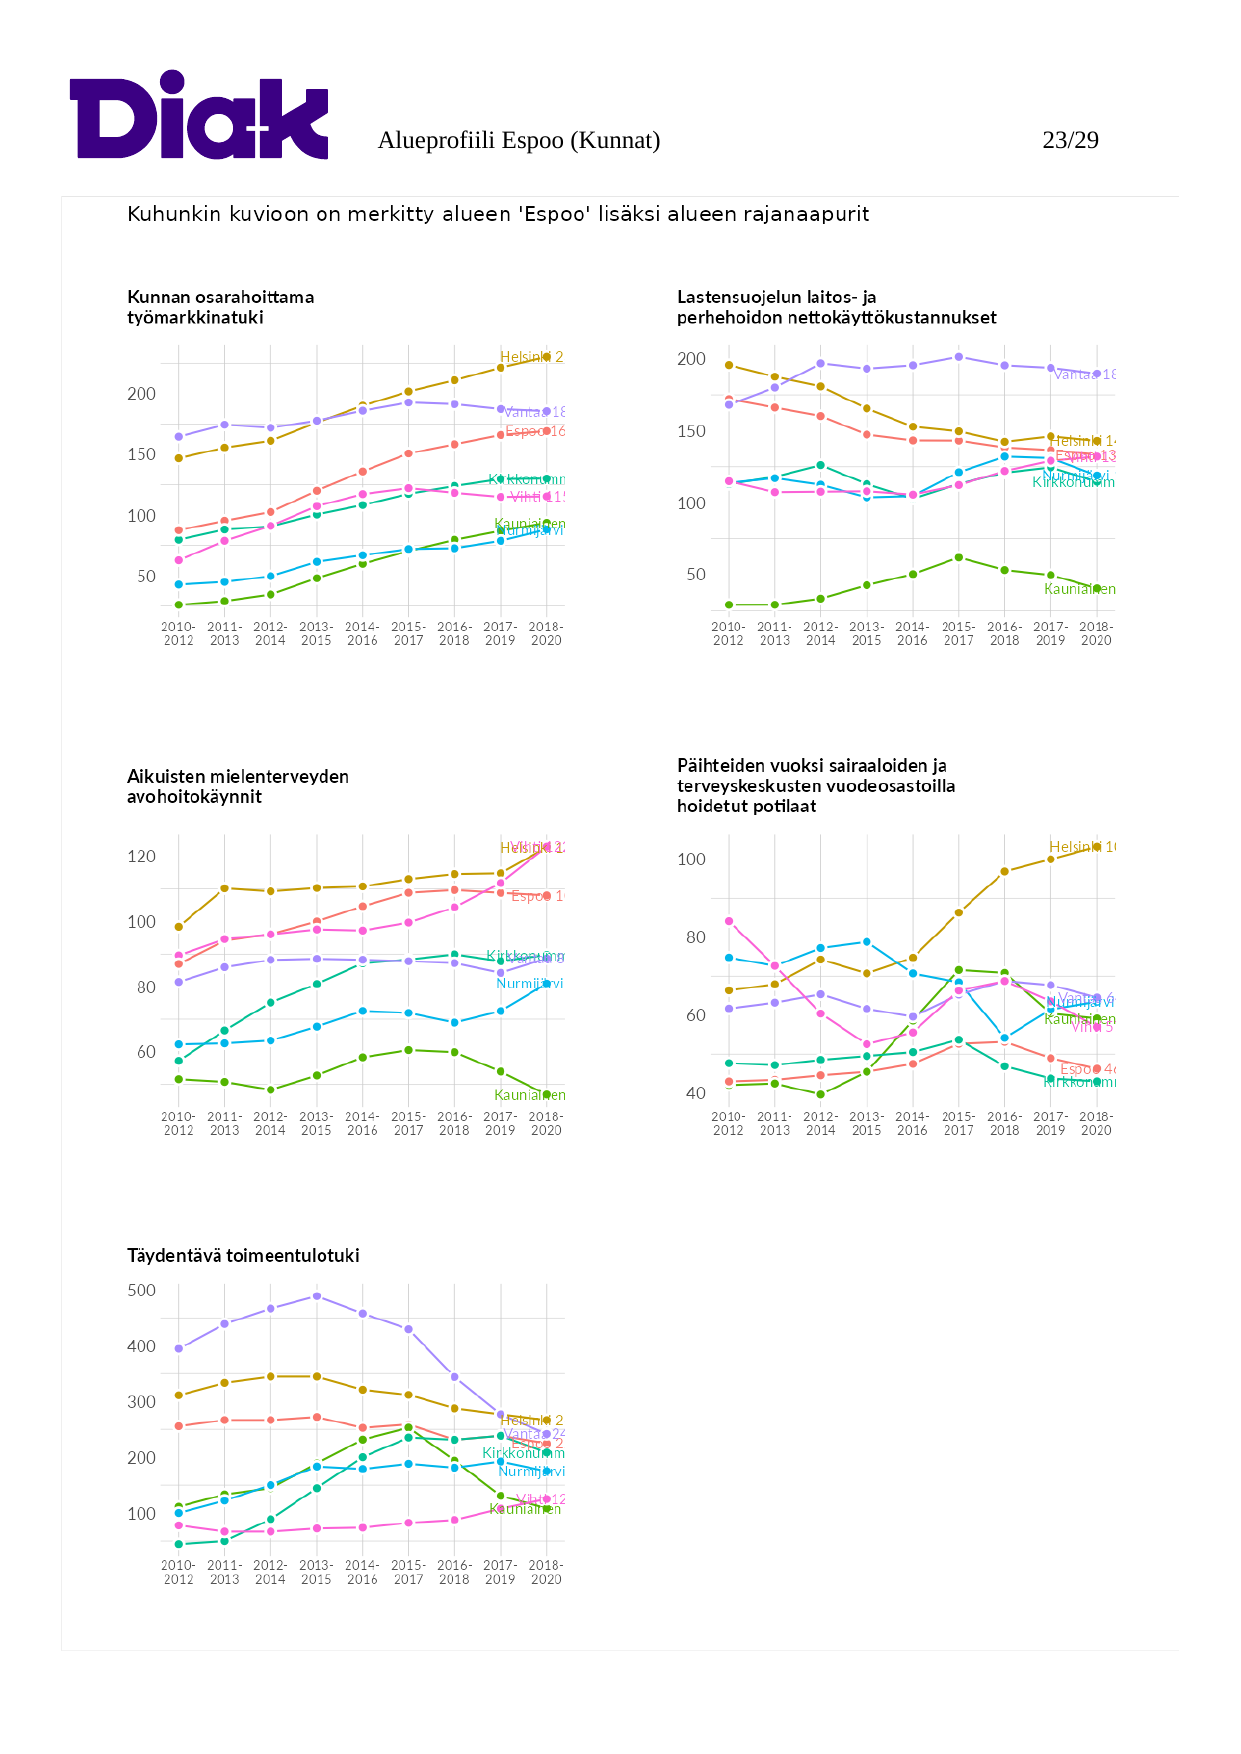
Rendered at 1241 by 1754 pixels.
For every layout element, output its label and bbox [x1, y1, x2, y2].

picture [61, 196, 1179, 1651]
